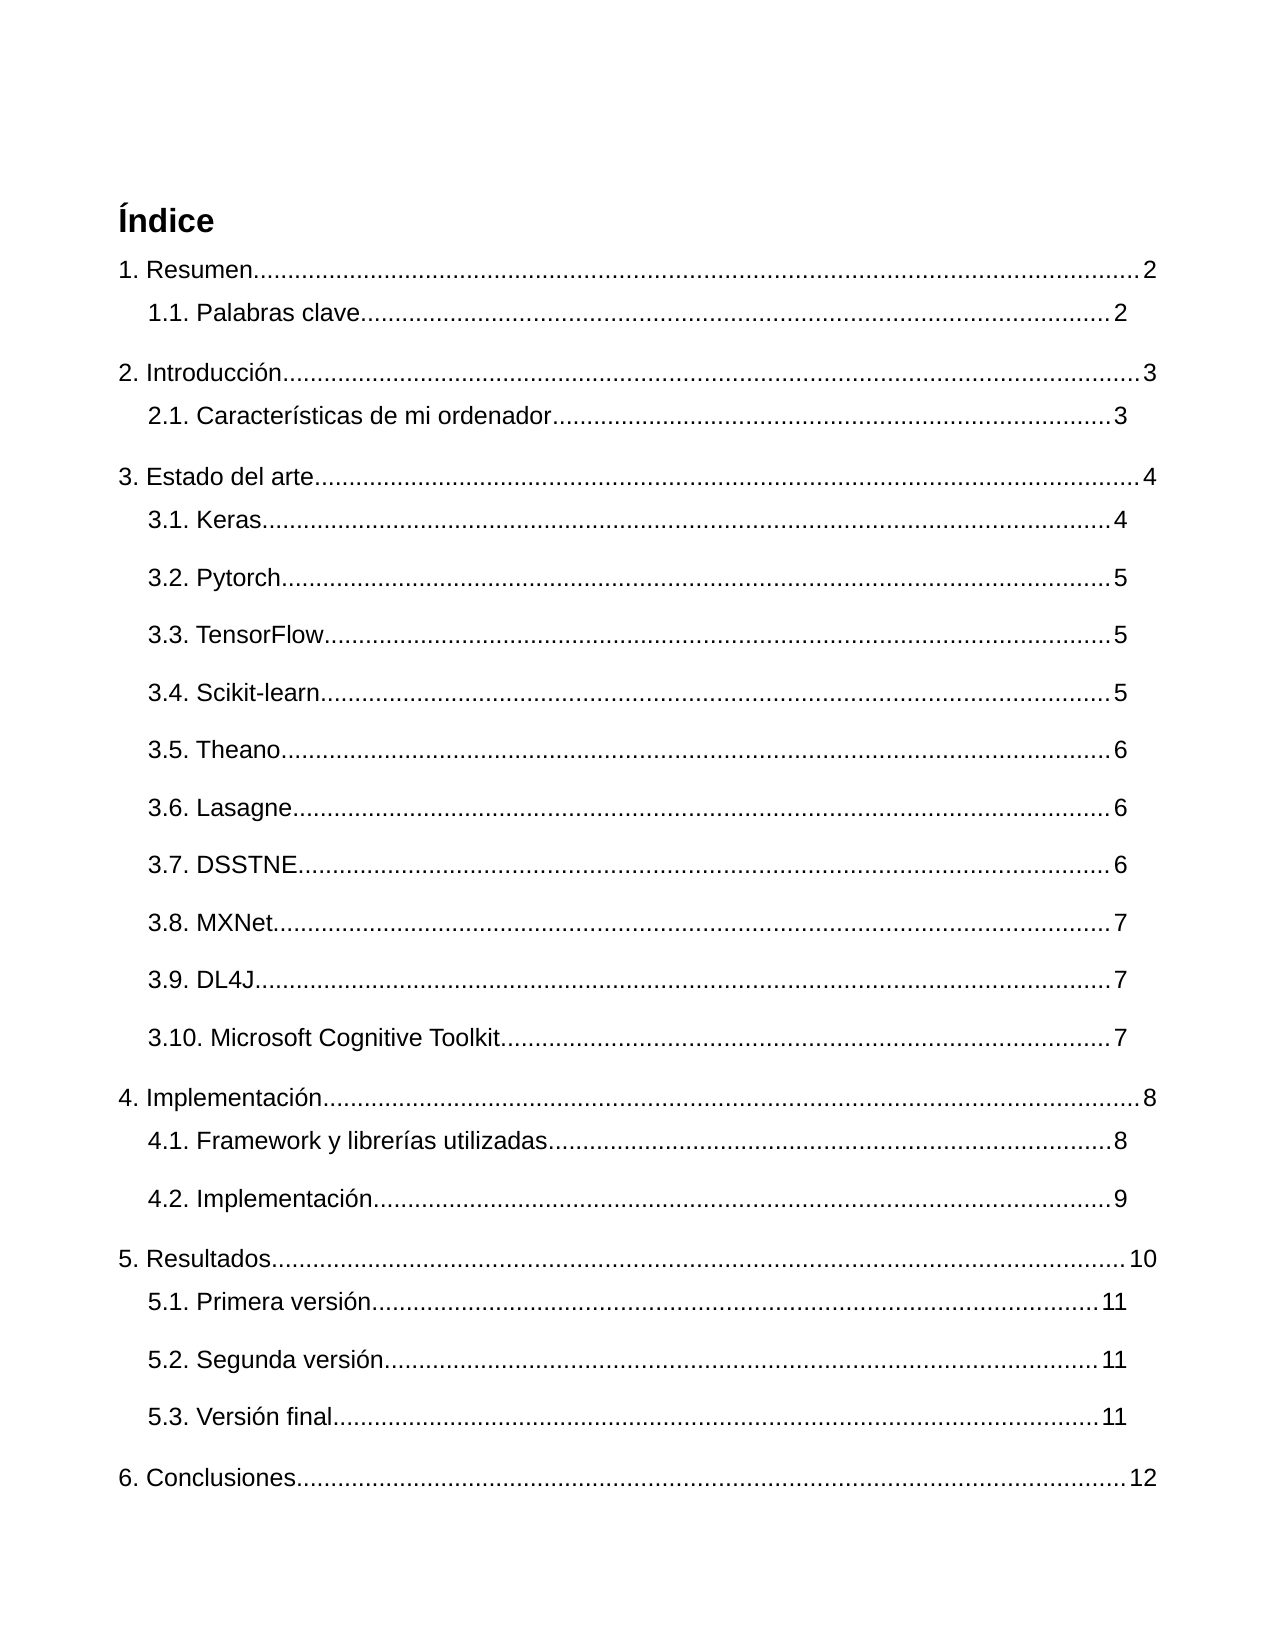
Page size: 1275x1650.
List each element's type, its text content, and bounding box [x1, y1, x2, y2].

text 4.1. Framework y librerías utilizadas 8 [148, 1126, 1157, 1155]
text 4.2. Implementación 9 [148, 1184, 1157, 1212]
text 4. Implementación 8 [118, 1083, 1157, 1112]
text 3.2. Pytorch 5 [148, 562, 1157, 591]
text 5.2. Segunda versión 11 [148, 1345, 1157, 1373]
text 1. Resumen 2 [118, 254, 1157, 283]
text 3.6. Lasagne 6 [148, 792, 1157, 821]
text 3.9. DL4J 7 [148, 965, 1157, 994]
text 5.3. Versión final 11 [148, 1402, 1157, 1431]
text 2.1. Características de mi ordenador 3 [148, 401, 1157, 430]
text 3.3. TensorFlow 5 [148, 620, 1157, 649]
text 3.10. Microsoft Cognitive Toolkit 7 [148, 1022, 1157, 1051]
text 3.1. Keras 4 [148, 505, 1157, 534]
text 2. Introducción 3 [118, 358, 1157, 387]
text 3. Estado del arte 4 [118, 462, 1157, 491]
subtitle Índice [118, 201, 1157, 239]
text 6. Conclusiones 12 [118, 1463, 1157, 1492]
text 3.4. Scikit-learn 5 [148, 677, 1157, 706]
text 3.5. Theano 6 [148, 735, 1157, 764]
text 1.1. Palabras clave 2 [148, 298, 1157, 326]
text 3.8. MXNet 7 [148, 907, 1157, 936]
text 3.7. DSSTNE 6 [148, 850, 1157, 879]
text 5. Resultados 10 [118, 1244, 1157, 1273]
text 5.1. Primera versión 11 [148, 1287, 1157, 1316]
